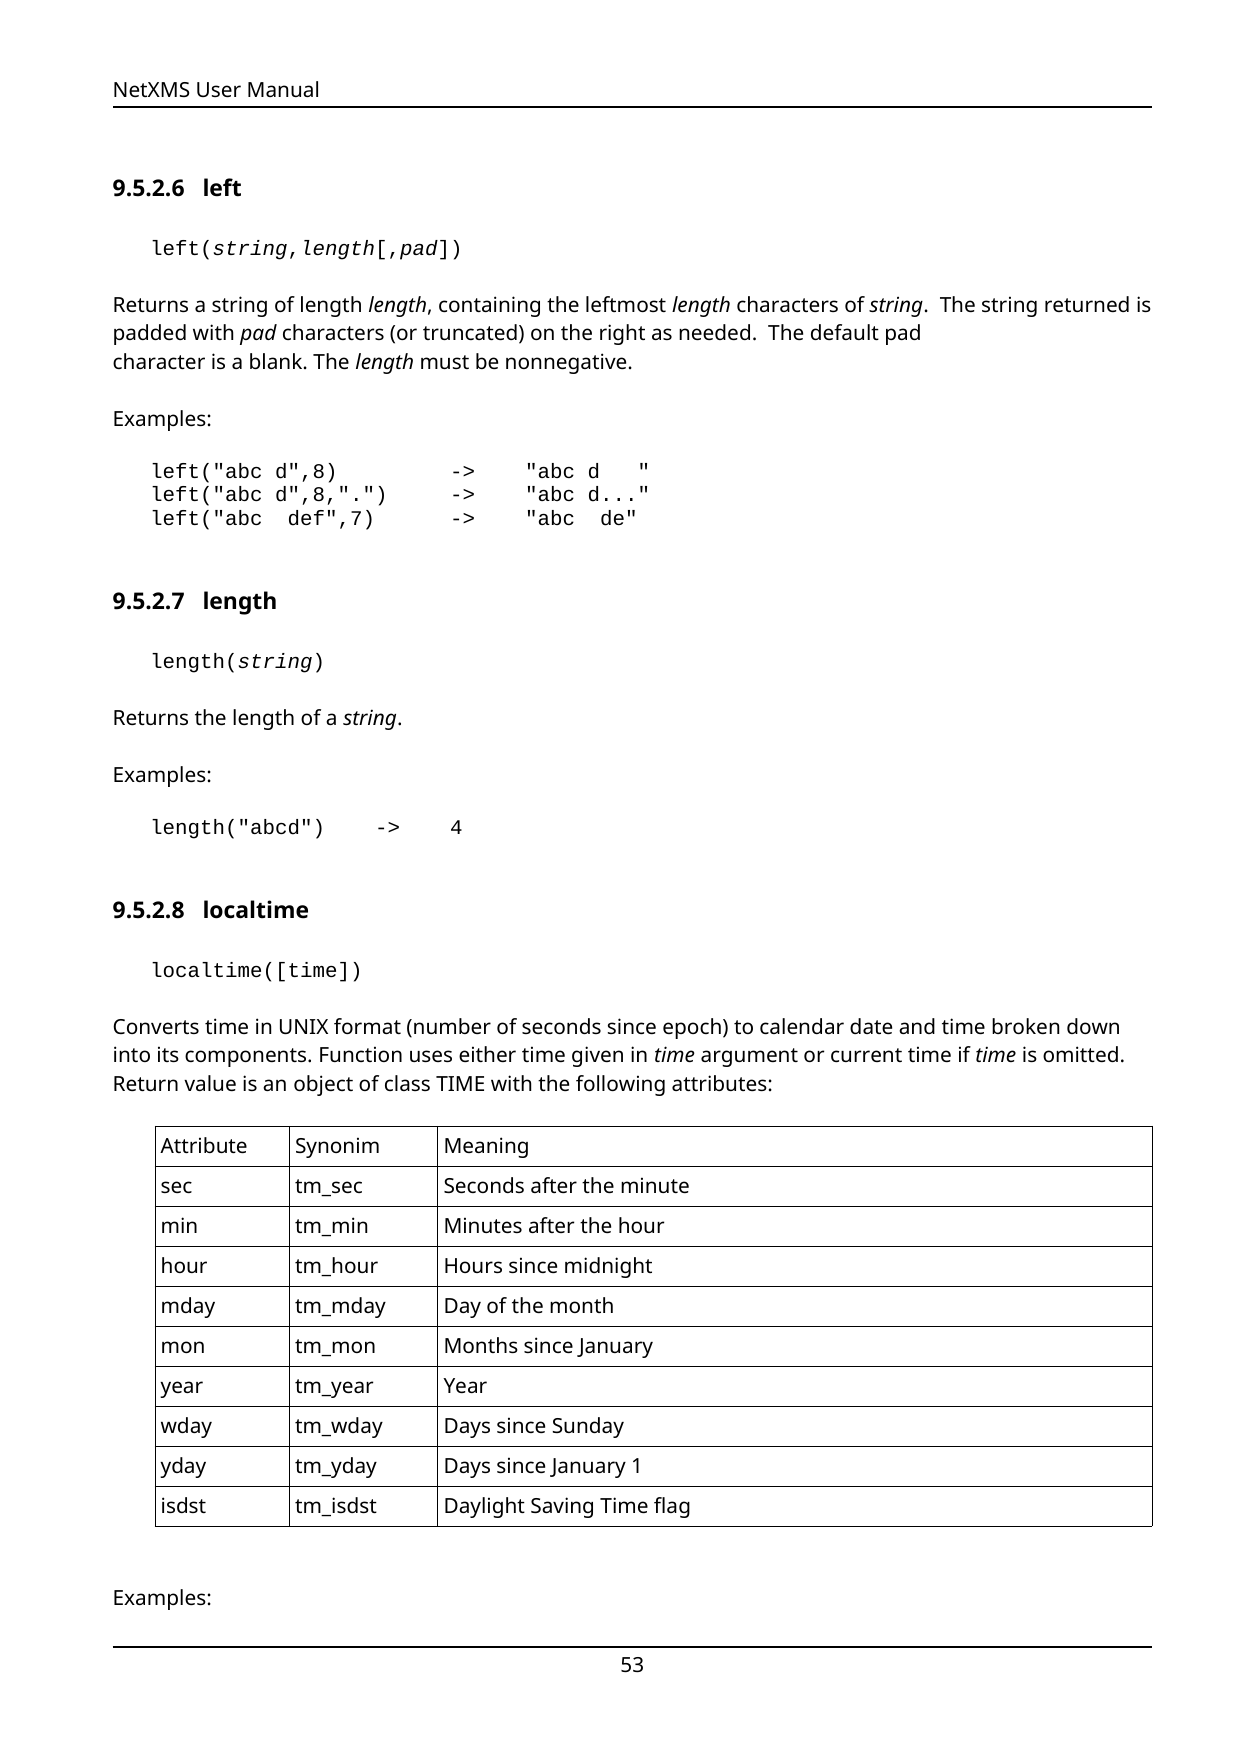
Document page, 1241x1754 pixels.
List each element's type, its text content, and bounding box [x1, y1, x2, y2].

table_cell wday [156, 1407, 289, 1446]
table_cell tm_hour [290, 1247, 437, 1286]
table_cell sec [156, 1167, 289, 1206]
table_cell hour [156, 1247, 289, 1286]
text left("abc d",8,".") -> "abc d..." [150, 484, 1152, 508]
table_header Synonim [290, 1127, 437, 1166]
subtitle localtime [112, 894, 1152, 925]
text Returns the length of a string. [112, 703, 1152, 731]
text left(string,length[,pad]) [150, 238, 1152, 262]
text left("abc d",8) -> "abc d " [150, 461, 1152, 484]
table_cell Months since January [438, 1327, 1152, 1366]
text Examples: [112, 760, 1152, 788]
text length(string) [150, 651, 1152, 674]
table_cell year [156, 1367, 289, 1406]
table_cell Minutes after the hour [438, 1207, 1152, 1246]
table_cell mday [156, 1287, 289, 1326]
text Returns a string of length length, containing the leftmost length characters of string. The string returned is padded with pad characters (or truncated) on the right as needed. The default pad [112, 290, 1152, 347]
table_cell mon [156, 1327, 289, 1366]
table_cell tm_min [290, 1207, 437, 1246]
text Examples: [112, 404, 1152, 432]
text localtime([time]) [150, 960, 1152, 983]
text Examples: [112, 1583, 1152, 1611]
table_cell Days since January 1 [438, 1447, 1152, 1486]
table_cell tm_year [290, 1367, 437, 1406]
table_cell isdst [156, 1487, 289, 1526]
table_cell tm_isdst [290, 1487, 437, 1526]
table_cell tm_yday [290, 1447, 437, 1486]
text left("abc def",7) -> "abc de" [150, 508, 1152, 532]
table_cell Day of the month [438, 1287, 1152, 1326]
text Converts time in UNIX format (number of seconds since epoch) to calendar date and time broken down into its components. Function uses either time given in time argument or current time if time is omitted. Return value is an object of class TIME with the following attributes: [112, 1012, 1152, 1097]
table_header Attribute [156, 1127, 289, 1166]
table_cell min [156, 1207, 289, 1246]
table_cell Days since Sunday [438, 1407, 1152, 1446]
table_cell tm_mon [290, 1327, 437, 1366]
table_cell tm_sec [290, 1167, 437, 1206]
table_cell Seconds after the minute [438, 1167, 1152, 1206]
table_cell Hours since midnight [438, 1247, 1152, 1286]
table_cell yday [156, 1447, 289, 1486]
table_cell tm_wday [290, 1407, 437, 1446]
table_cell Year [438, 1367, 1152, 1406]
table_header Meaning [438, 1127, 1152, 1166]
subtitle length [112, 585, 1152, 616]
table_cell Daylight Saving Time flag [438, 1487, 1152, 1526]
table_cell tm_mday [290, 1287, 437, 1326]
text character is a blank. The length must be nonnegative. [112, 347, 1152, 375]
subtitle left [112, 172, 1152, 203]
text length("abcd") -> 4 [150, 817, 1152, 840]
